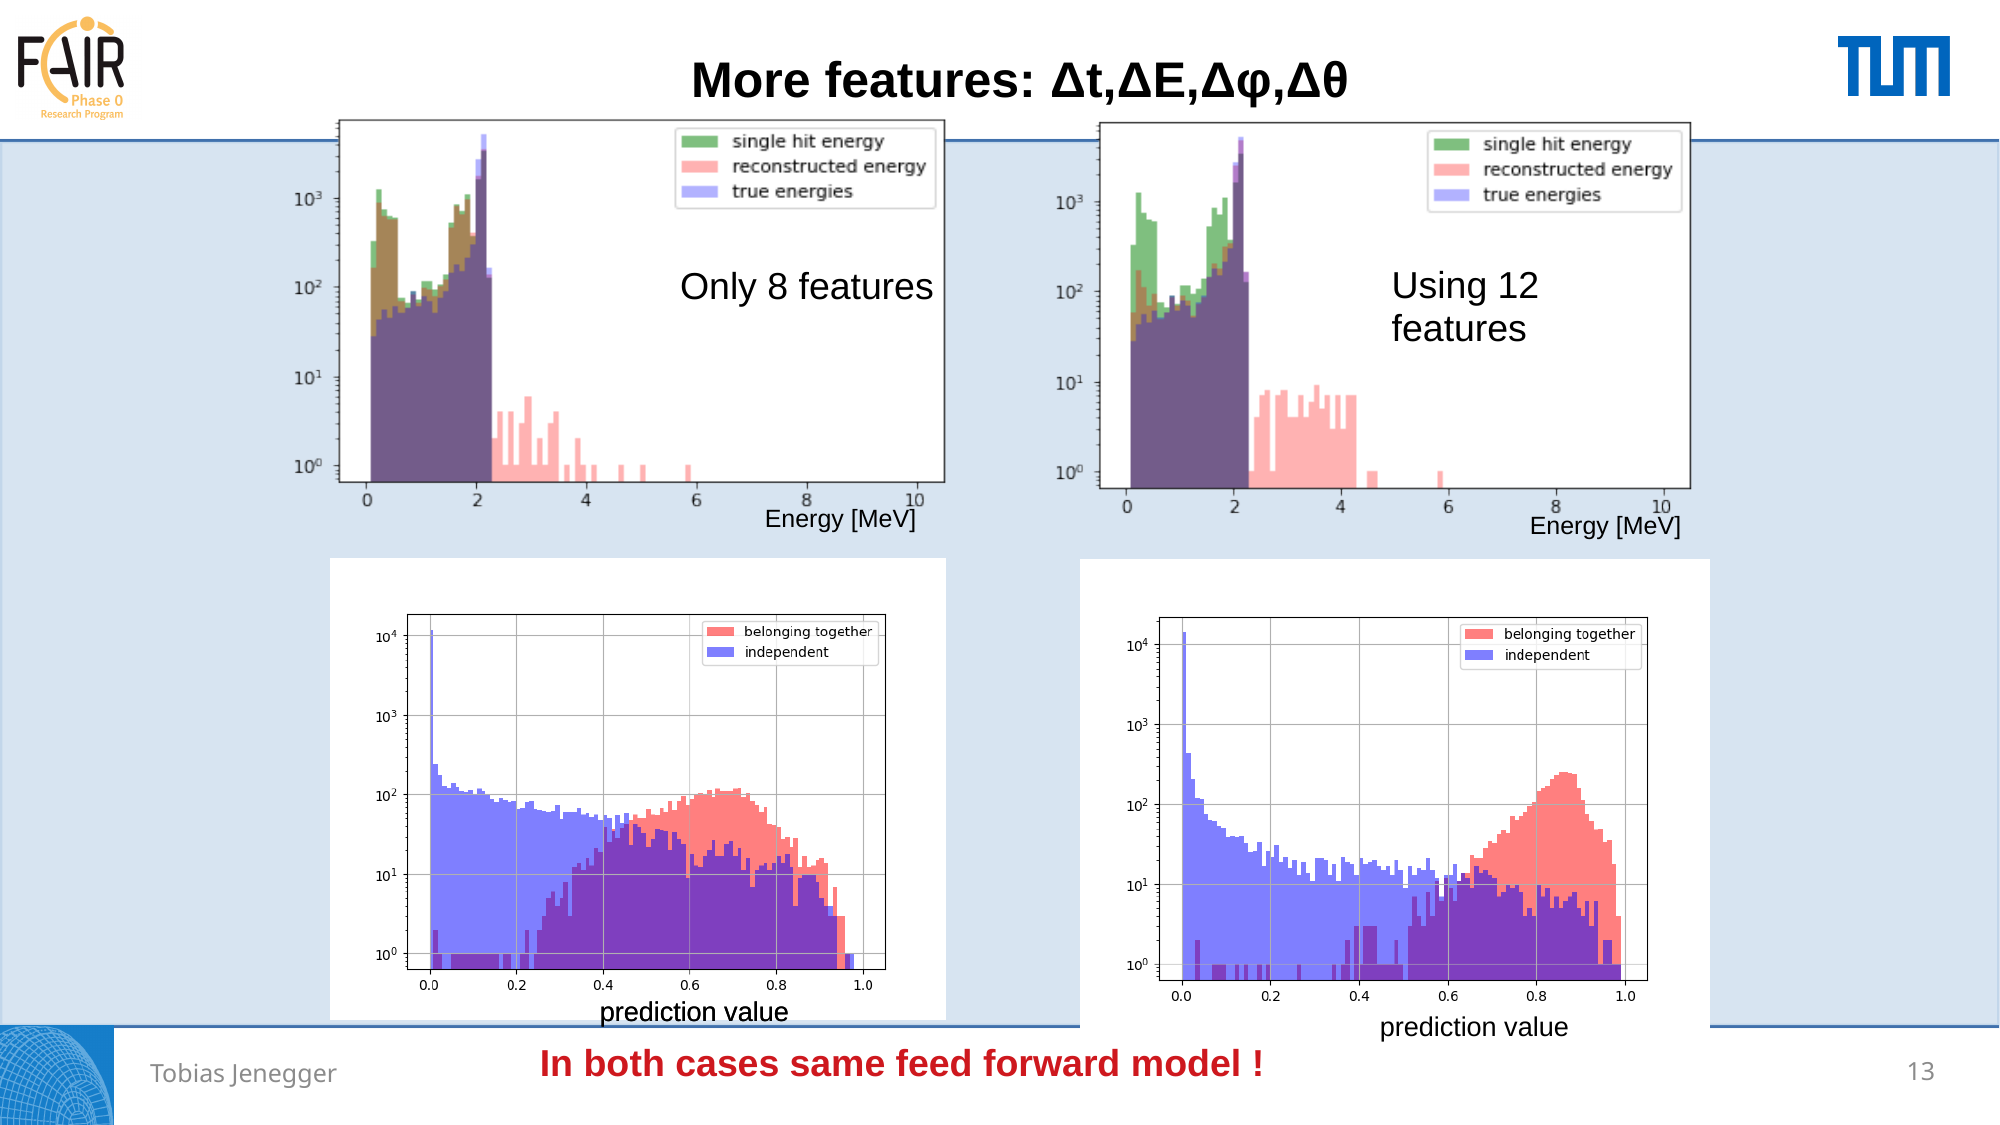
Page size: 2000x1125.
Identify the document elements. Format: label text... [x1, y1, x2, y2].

text_box In both cases same feed forward model ! [525, 1035, 1606, 1092]
text_box Using 12 features [1376, 257, 1680, 357]
text_box prediction value [1365, 1004, 1756, 1051]
picture [330, 558, 946, 1021]
text_box Energy [MeV] [750, 497, 1186, 540]
text_box Only 8 features [665, 258, 976, 316]
picture [1046, 105, 1707, 531]
picture [15, 15, 142, 120]
picture [285, 111, 961, 532]
picture [1838, 36, 1950, 96]
text_box prediction value [585, 990, 976, 1036]
picture [1080, 559, 1710, 1032]
text_box More features: Δt,ΔE,Δφ,Δθ [465, 45, 1576, 116]
text_box Energy [MeV] [1515, 504, 1951, 547]
picture [0, 1025, 114, 1125]
